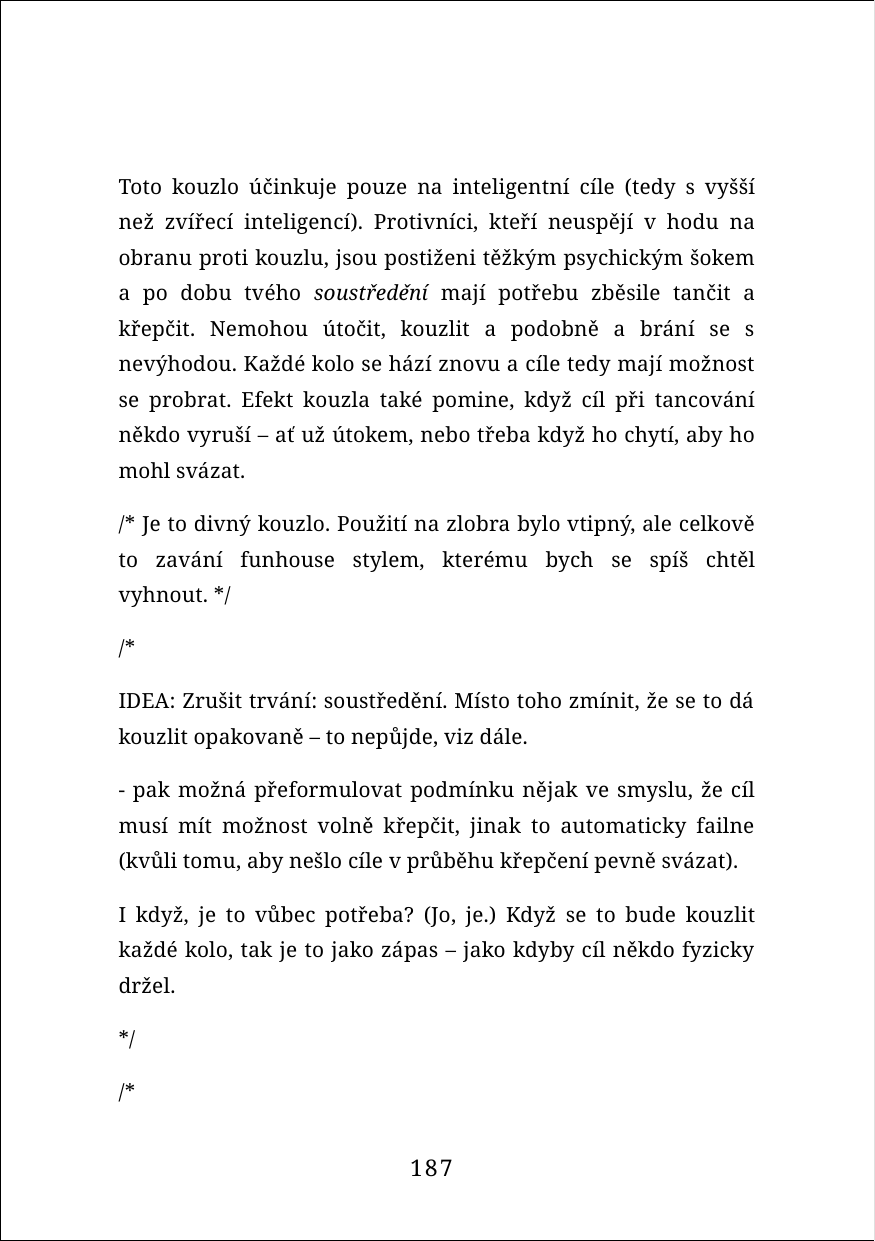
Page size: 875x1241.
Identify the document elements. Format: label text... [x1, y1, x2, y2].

text /* [118, 633, 756, 662]
text Toto kouzlo účinkuje pouze na inteligentní cíle (tedy s vyšší než zvířecí inteligencí). Protivníci, kteří neuspějí v hodu na obranu proti kouzlu, jsou postiženi těžkým psychickým šokem a po dobu tvého soustředění mají potřebu zběsile tančit a křepčit. Nemohou útočit, kouzlit a podobně a brání se s nevýhodou. Každé kolo se hází znovu a cíle tedy mají možnost se probrat. Efekt kouzla také pomine, když cíl při tancování někdo vyruší – ať už útokem, nebo třeba když ho chytí, aby ho mohl svázat. [118, 172, 756, 484]
text */ [118, 1024, 756, 1052]
text IDEA: Zrušit trvání: soustředění. Místo toho zmínit, že se to dá kouzlit opakovaně – to nepůjde, viz dále. [118, 687, 756, 751]
text I když, je to vůbec potřeba? (Jo, je.) Když se to bude kouzlit každé kolo, tak je to jako zápas – jako kdyby cíl někdo fyzicky držel. [118, 900, 756, 999]
text /* [118, 1077, 756, 1106]
text - pak možná přeformulovat podmínku nějak ve smyslu, že cíl musí mít možnost volně křepčit, jinak to automaticky failne (kvůli tomu, aby nešlo cíle v průběhu křepčení pevně svázat). [118, 775, 756, 875]
text /* Je to divný kouzlo. Použití na zlobra bylo vtipný, ale celkově to zavání funhouse stylem, kterému bych se spíš chtěl vyhnout. */ [118, 509, 756, 609]
